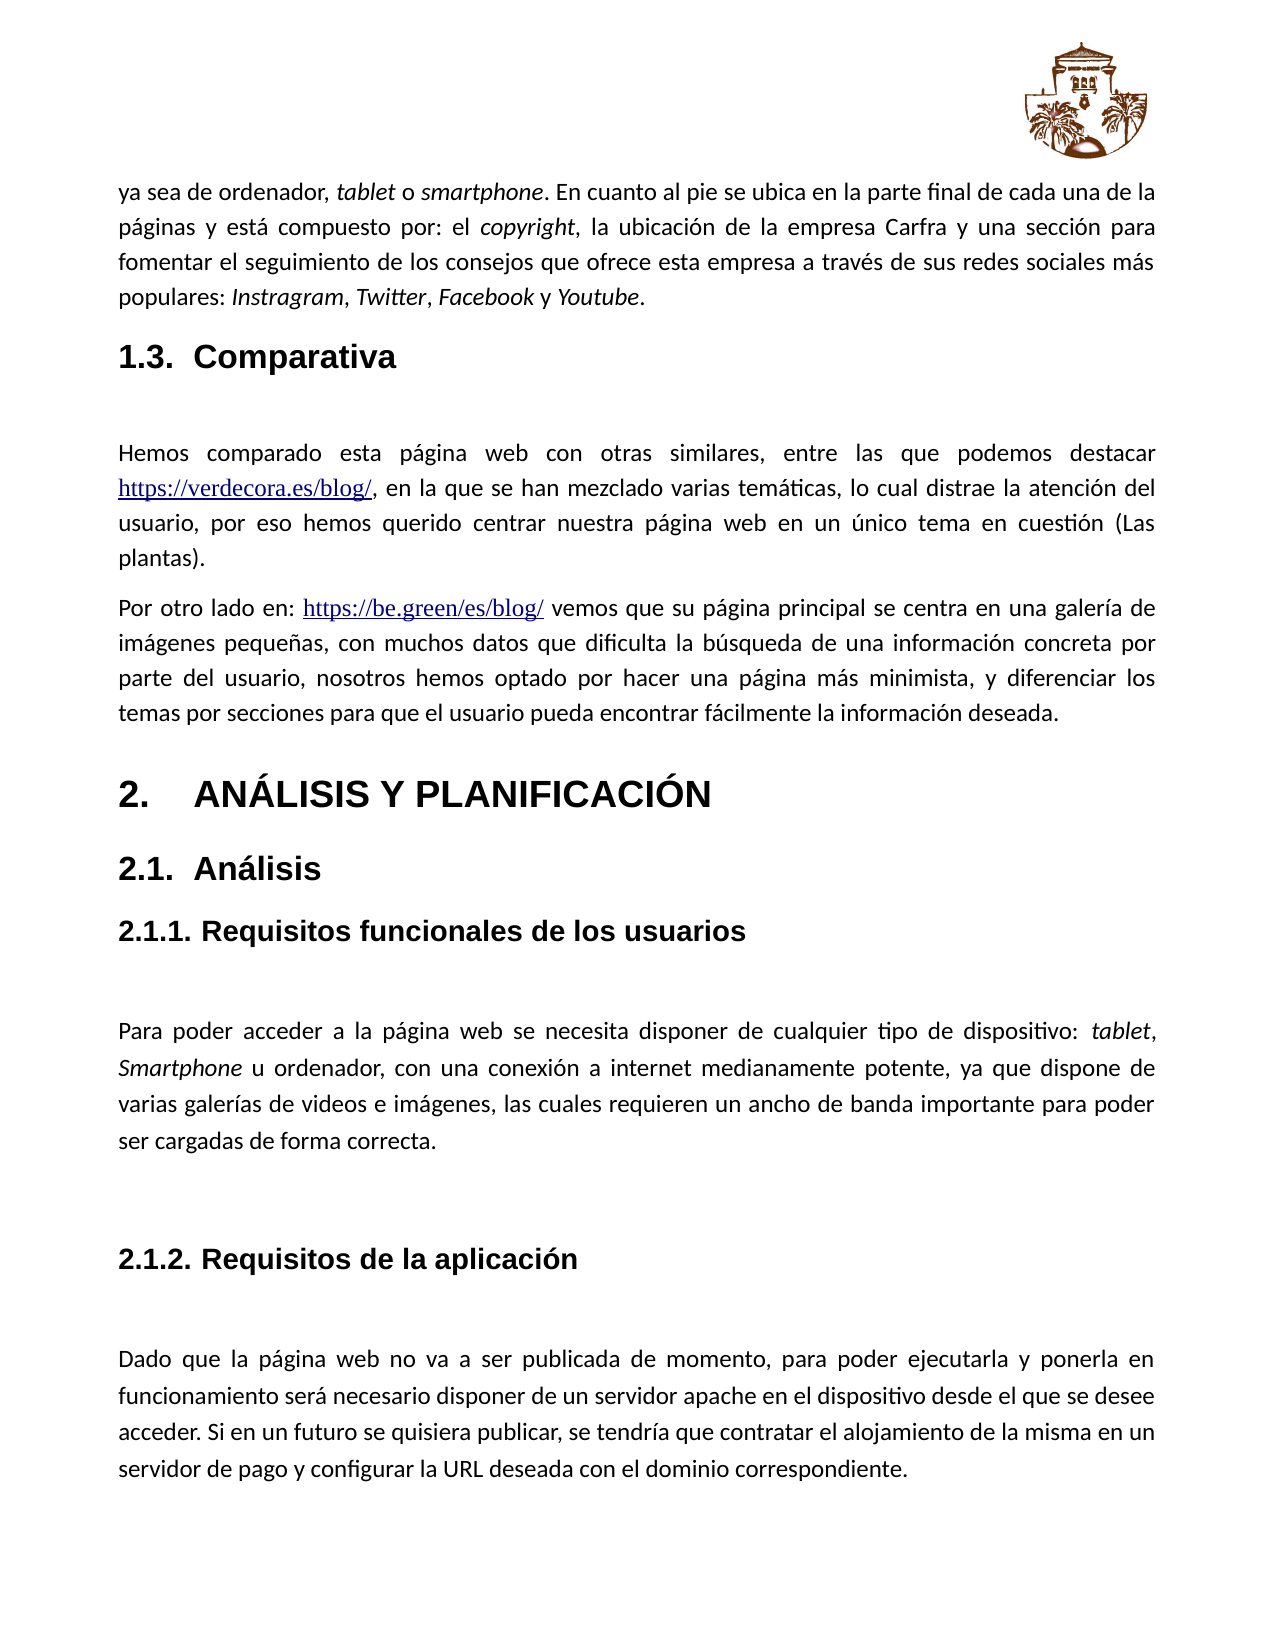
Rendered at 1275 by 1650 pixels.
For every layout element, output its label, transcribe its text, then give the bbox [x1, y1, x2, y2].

text Para poder acceder a la página web se necesita disponer de cualquier tipo de dispositivo: tablet, Smartphone u ordenador, con una conexión a internet medianamente potente, ya que dispone de varias galerías de videos e imágenes, las cuales requieren un ancho de banda importante para poder ser cargadas de forma correcta. [118, 1016, 1157, 1156]
text Hemos comparado esta página web con otras similares, entre las que podemos destacar https://verdecora.es/blog/, en la que se han mezclado varias temáticas, lo cual distrae la atención del usuario, por eso hemos querido centrar nuestra página web en un único tema en cuestión (Las plantas). [118, 437, 1157, 573]
text ya sea de ordenador, tablet o smartphone. En cuanto al pie se ubica en la parte final de cada una de la páginas y está compuesto por: el copyright, la ubicación de la empresa Carfra y una sección para fomentar el seguimiento de los consejos que ofrece esta empresa a través de sus redes sociales más populares: Instragram, Twitter, Facebook y Youtube. [118, 176, 1157, 312]
text Dado que la página web no va a ser publicada de momento, para poder ejecutarla y ponerla en funcionamiento será necesario disponer de un servidor apache en el dispositivo desde el que se desee acceder. Si en un futuro se quisiera publicar, se tendría que contratar el alojamiento de la misma en un servidor de pago y configurar la URL deseada con el dominio correspondiente. [118, 1343, 1157, 1483]
subtitle Requisitos de la aplicación [118, 1242, 1157, 1276]
subtitle Requisitos funcionales de los usuarios [118, 914, 1157, 948]
subtitle Análisis [118, 848, 1157, 887]
text Por otro lado en: https://be.green/es/blog/ vemos que su página principal se centra en una galería de imágenes pequeñas, con muchos datos que dificulta la búsqueda de una información concreta por parte del usuario, nosotros hemos optado por hacer una página más minimista, y diferenciar los temas por secciones para que el usuario pueda encontrar fácilmente la información deseada. [118, 592, 1157, 727]
picture [1014, 30, 1158, 175]
subtitle Comparativa [118, 337, 1157, 376]
subtitle ANÁLISIS Y PLANIFICACIÓN [118, 772, 1157, 815]
